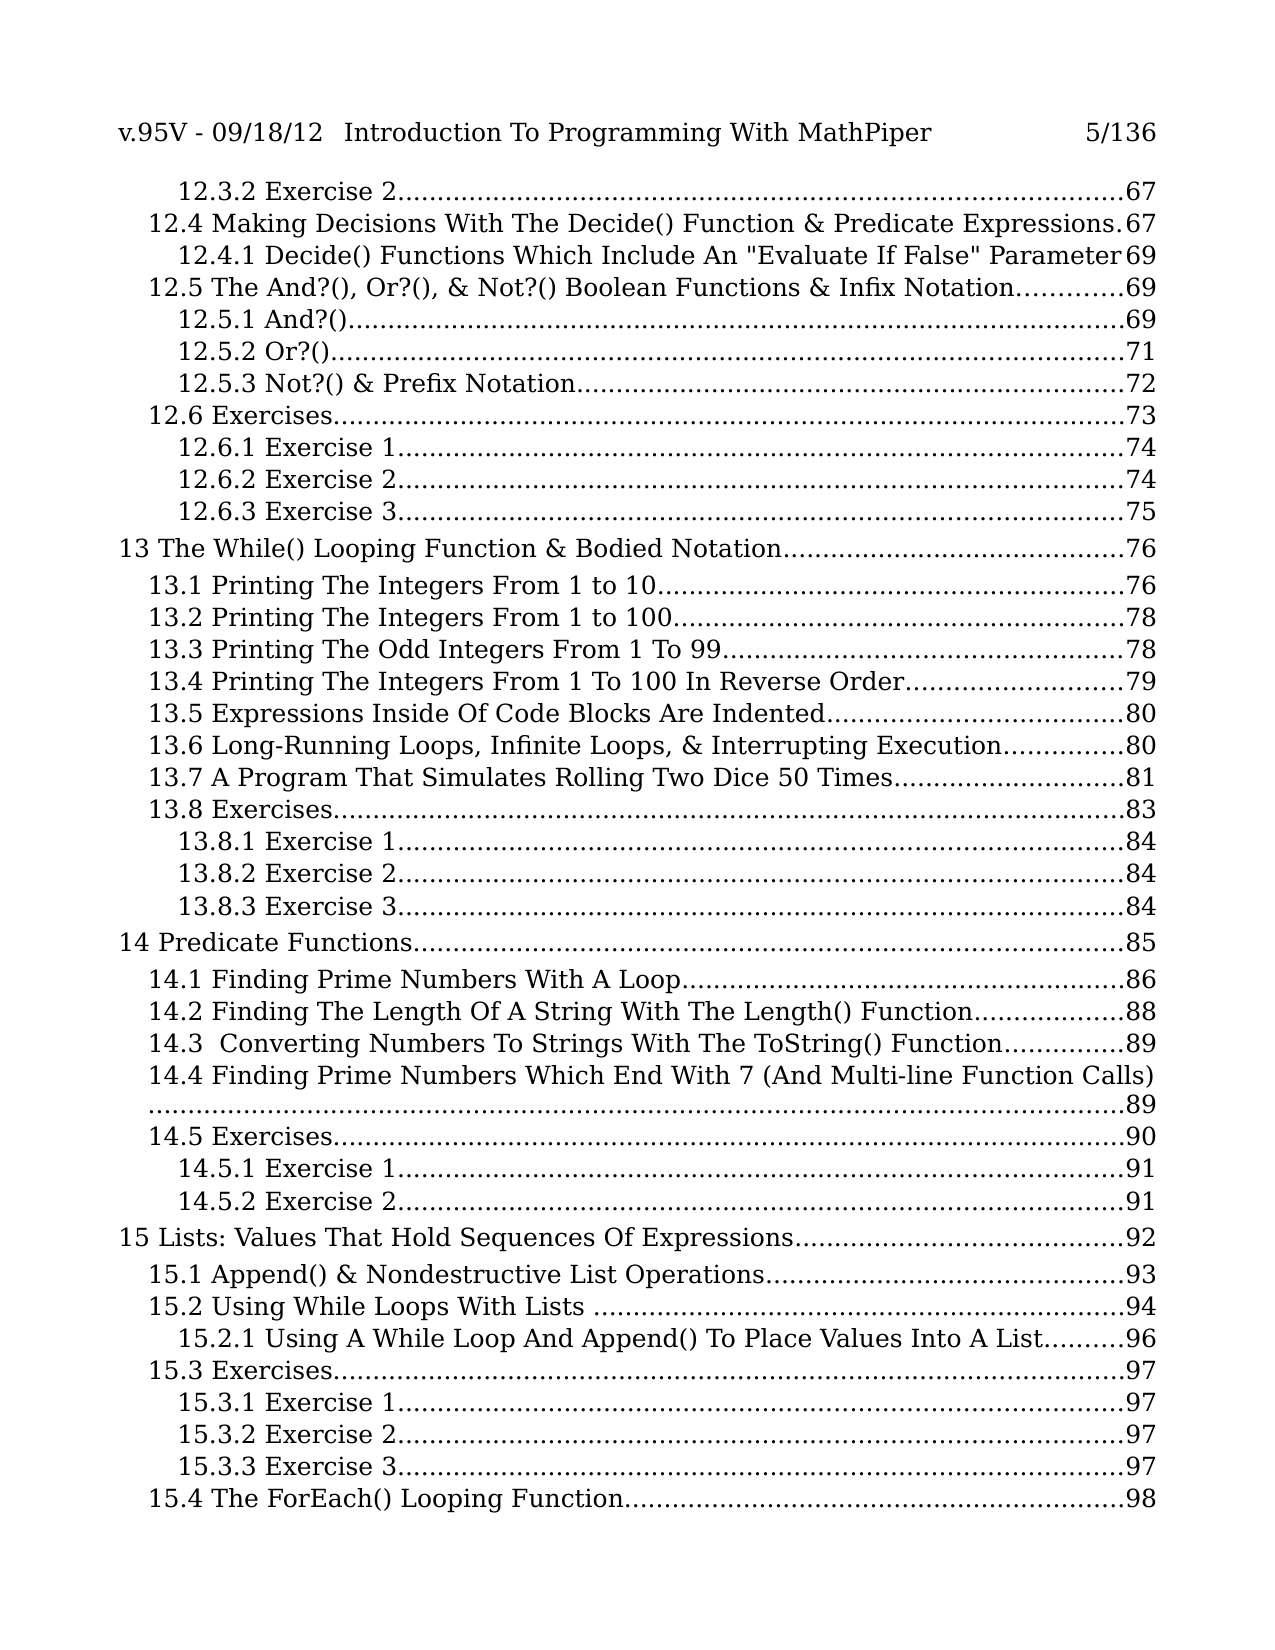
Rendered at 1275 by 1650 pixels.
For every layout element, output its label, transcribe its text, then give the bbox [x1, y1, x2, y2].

text 14.1 Finding Prime Numbers With A Loop 86 [148, 965, 1157, 994]
text 12.6.2 Exercise 2 74 [177, 466, 1157, 495]
text 13.7 A Program That Simulates Rolling Two Dice 50 Times 81 [148, 763, 1157, 793]
text 15 Lists: Values That Hold Sequences Of Expressions 92 [118, 1223, 1157, 1253]
text 14.2 Finding The Length Of A String With The Length() Function 88 [148, 997, 1157, 1026]
text 13.3 Printing The Odd Integers From 1 To 99 78 [148, 635, 1157, 664]
text 13.4 Printing The Integers From 1 To 100 In Reverse Order 79 [148, 667, 1157, 696]
text 12.6.3 Exercise 3 75 [177, 498, 1157, 527]
text 15.2.1 Using A While Loop And Append() To Place Values Into A List 96 [177, 1324, 1157, 1353]
text 15.3 Exercises 97 [148, 1356, 1157, 1386]
text 12.5.1 And?() 69 [177, 305, 1157, 334]
text 15.4 The ForEach() Looping Function 98 [148, 1485, 1157, 1514]
text 12.6 Exercises 73 [148, 401, 1157, 431]
text 15.1 Append() & Nondestructive List Operations 93 [148, 1260, 1157, 1289]
text 15.3.3 Exercise 3 97 [177, 1453, 1157, 1482]
text 12.4 Making Decisions With The Decide() Function & Predicate Expressions 67 [148, 209, 1157, 238]
text 12.5.2 Or?() 71 [177, 337, 1157, 366]
text 15.3.1 Exercise 1 97 [177, 1388, 1157, 1418]
text 12.5.3 Not?() & Prefix Notation 72 [177, 369, 1157, 398]
text 13.8.1 Exercise 1 84 [177, 828, 1157, 857]
text 12.6.1 Exercise 1 74 [177, 433, 1157, 463]
text 14 Predicate Functions 85 [118, 928, 1157, 958]
text 14.5.1 Exercise 1 91 [177, 1155, 1157, 1184]
text 13 The While() Looping Function & Bodied Notation 76 [118, 534, 1157, 563]
text 12.3.2 Exercise 2 67 [177, 177, 1157, 206]
text 13.8.2 Exercise 2 84 [177, 860, 1157, 889]
text 13.6 Long-Running Loops, Infinite Loops, & Interrupting Execution 80 [148, 731, 1157, 761]
text 14.5 Exercises 90 [148, 1123, 1157, 1152]
text 14.5.2 Exercise 2 91 [177, 1187, 1157, 1216]
text 12.4.1 Decide() Functions Which Include An "Evaluate If False" Parameter 69 [177, 241, 1157, 270]
text 15.3.2 Exercise 2 97 [177, 1421, 1157, 1450]
text 14.4 Finding Prime Numbers Which End With 7 (And Multi-line Function Calls) 89 [148, 1061, 1157, 1120]
text 13.2 Printing The Integers From 1 to 100 78 [148, 603, 1157, 632]
text 13.8.3 Exercise 3 84 [177, 892, 1157, 921]
text 14.3 Converting Numbers To Strings With The ToString() Function 89 [148, 1029, 1157, 1058]
text 12.5 The And?(), Or?(), & Not?() Boolean Functions & Infix Notation 69 [148, 273, 1157, 302]
text 13.8 Exercises 83 [148, 796, 1157, 825]
text 13.1 Printing The Integers From 1 to 10 76 [148, 571, 1157, 600]
text 15.2 Using While Loops With Lists 94 [148, 1292, 1157, 1321]
text 13.5 Expressions Inside Of Code Blocks Are Indented 80 [148, 699, 1157, 728]
